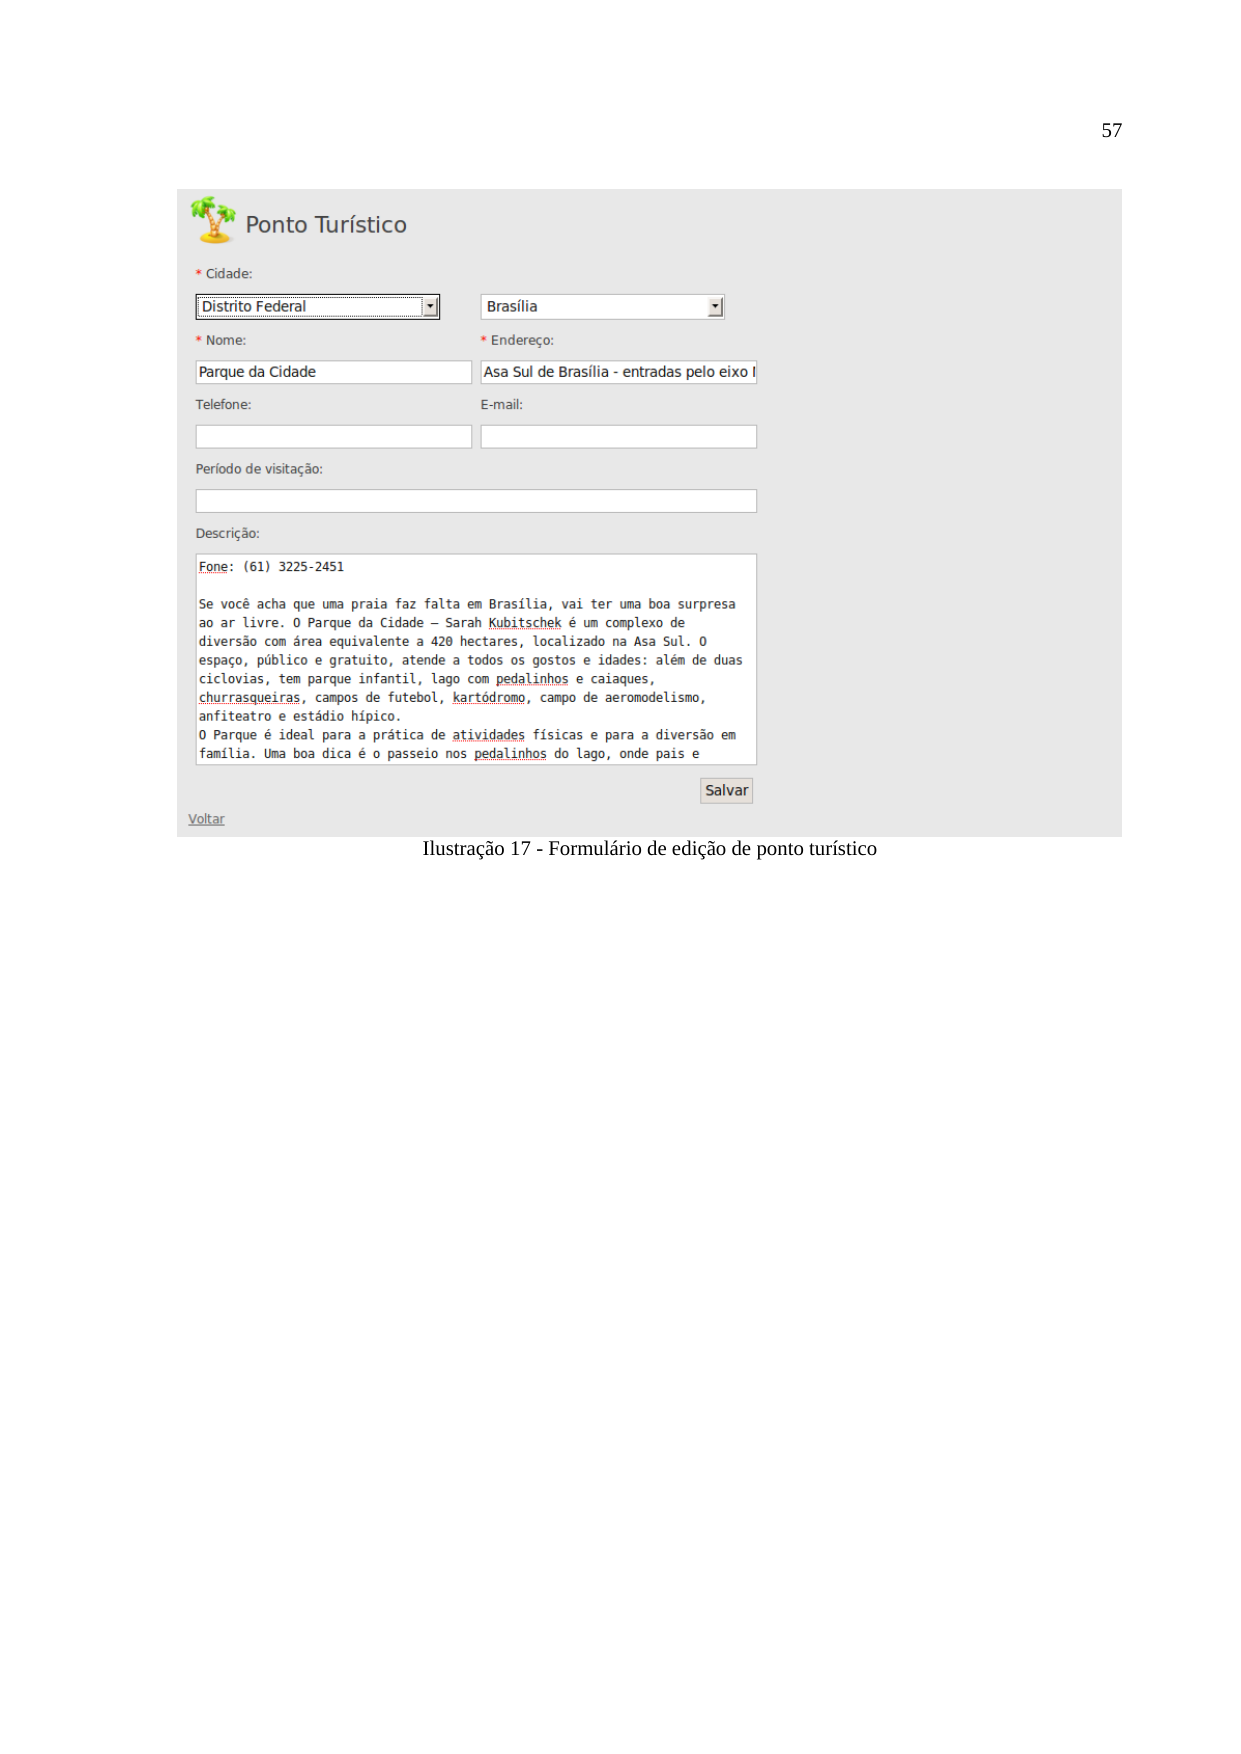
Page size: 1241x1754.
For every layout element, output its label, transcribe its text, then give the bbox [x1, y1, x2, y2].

picture [177, 189, 1122, 837]
text Ilustração 17 - Formulário de edição de ponto turístico [177, 837, 1123, 860]
